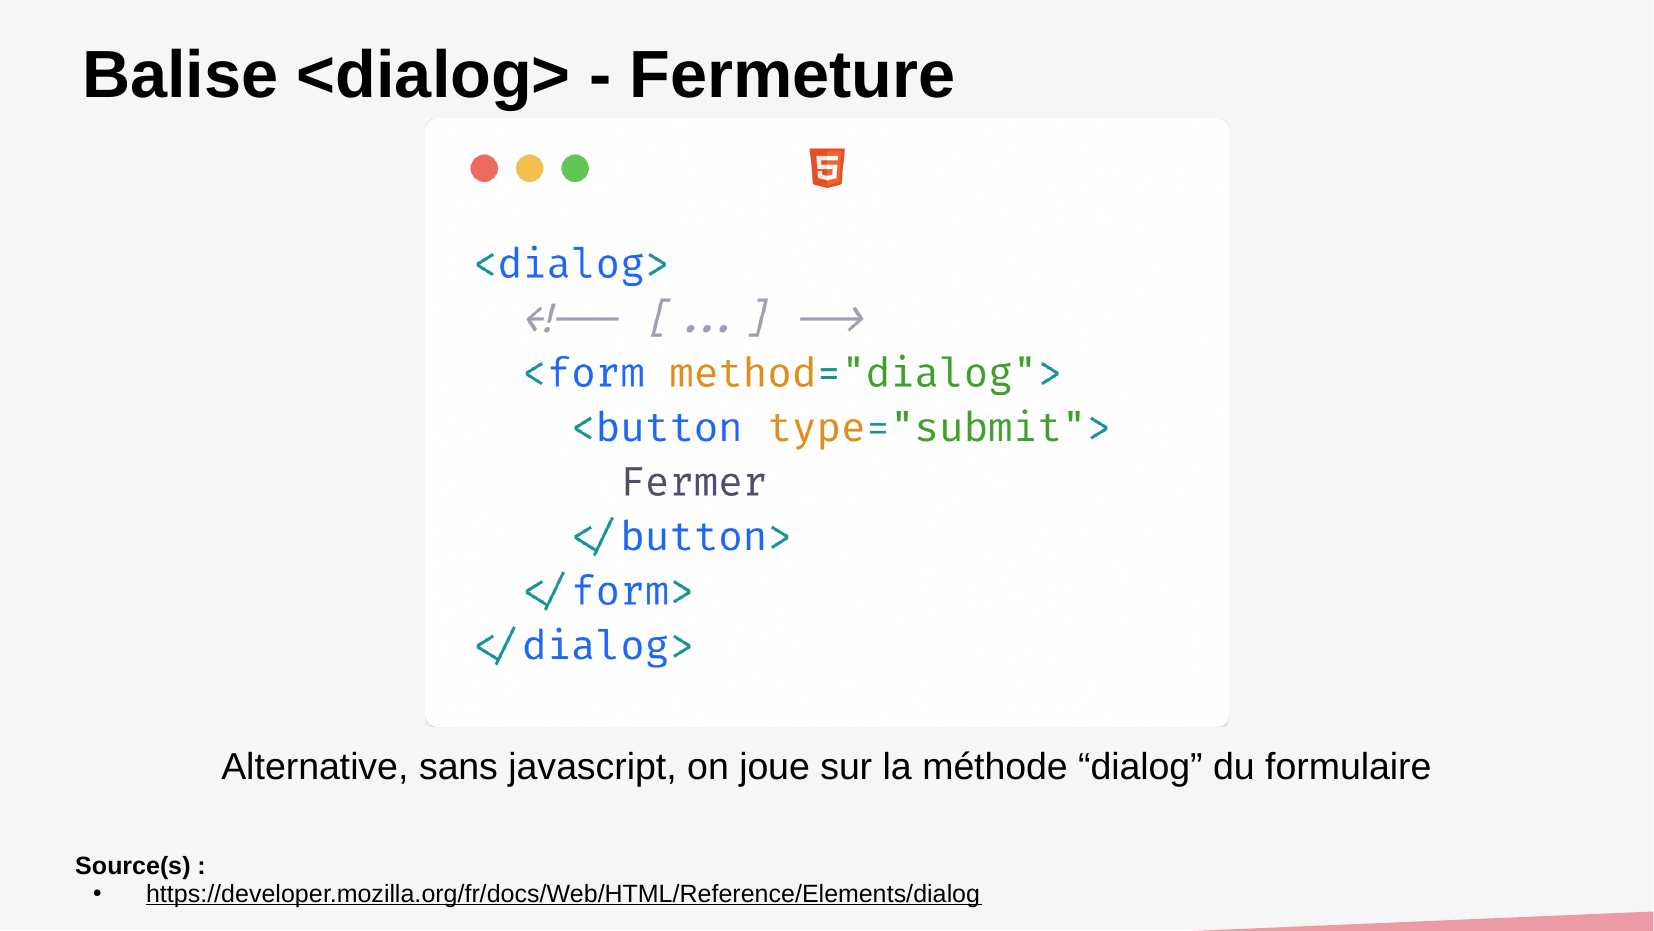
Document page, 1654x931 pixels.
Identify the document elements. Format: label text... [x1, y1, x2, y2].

picture [425, 118, 1229, 727]
title Balise <dialog> - Fermeture [82, 37, 1571, 114]
text_box [1192, 911, 1654, 931]
text_box Alternative, sans javascript, on joue sur la méthode “dialog” du formulaire [118, 738, 1536, 797]
text_box Source(s) : https://developer.mozilla.org/fr/docs/Web/HTML/Reference/Elements/dialog [60, 815, 1546, 916]
